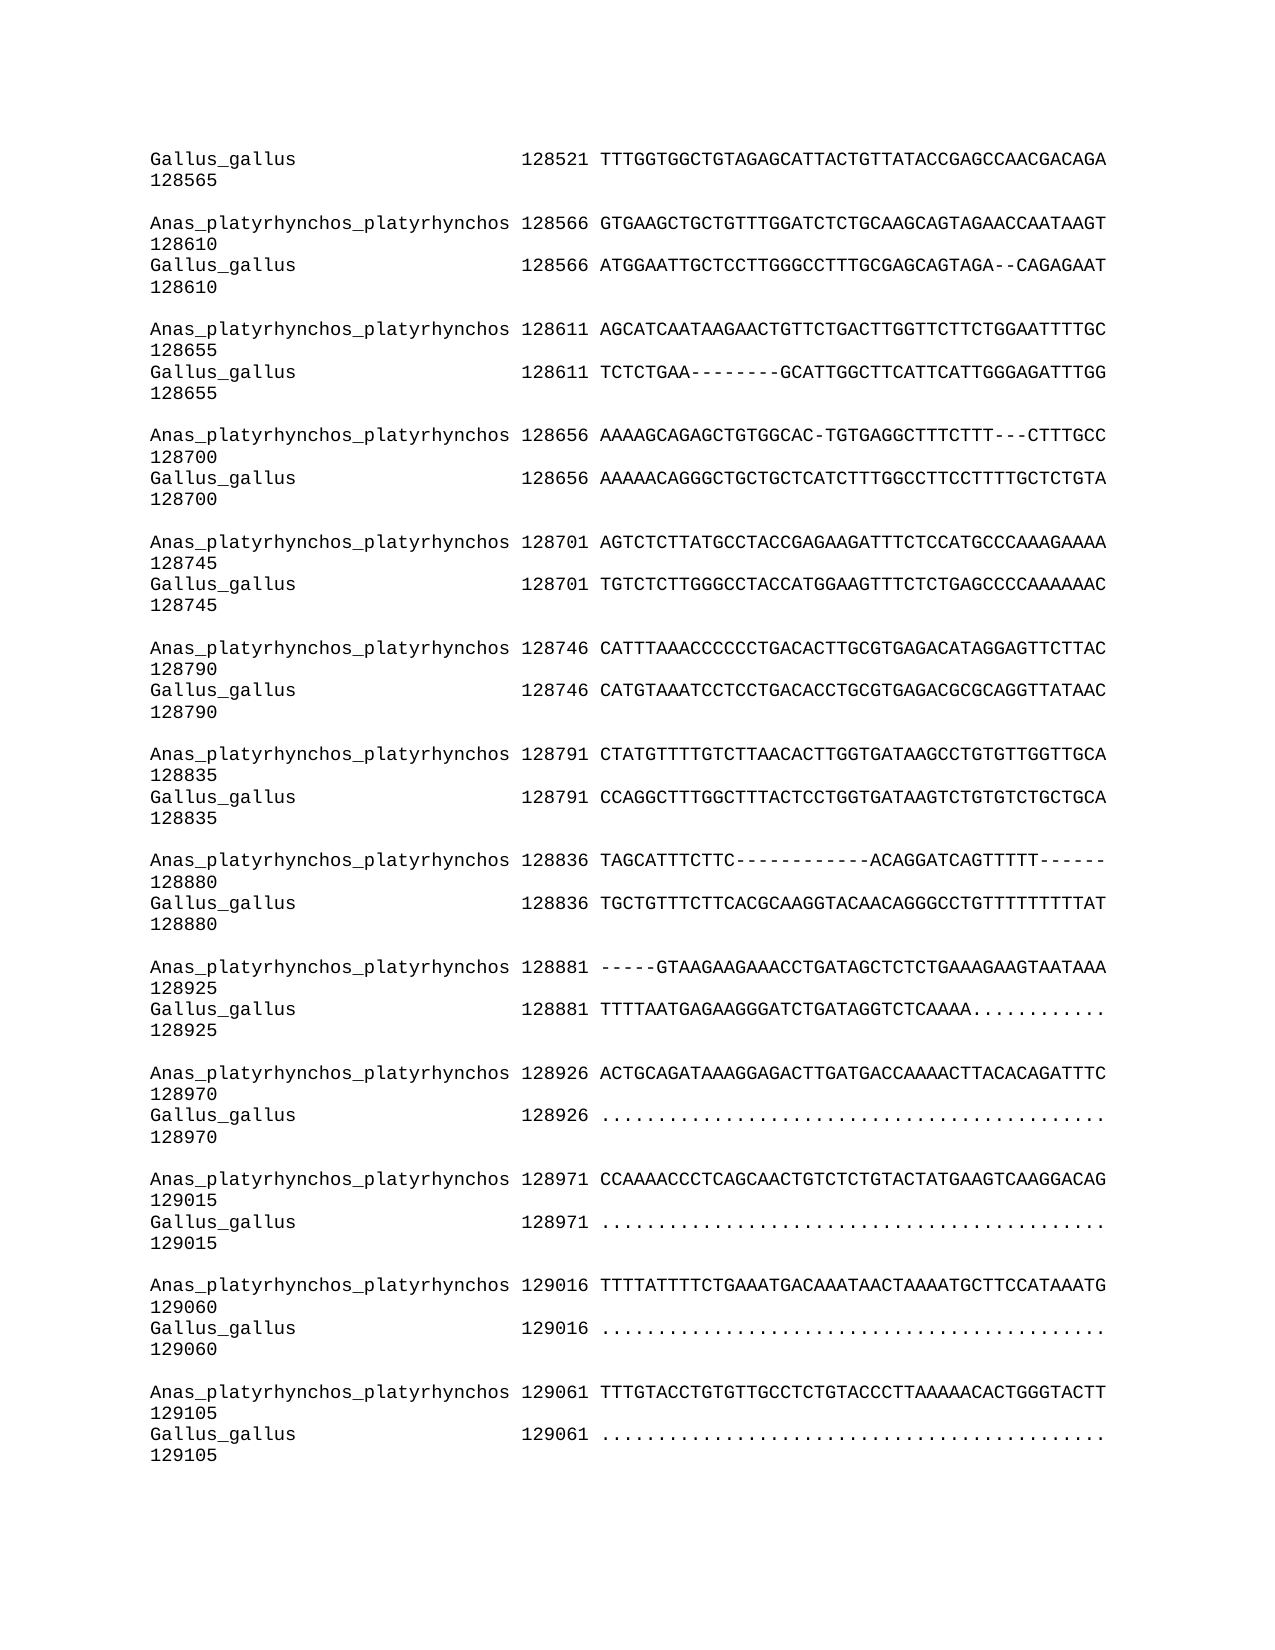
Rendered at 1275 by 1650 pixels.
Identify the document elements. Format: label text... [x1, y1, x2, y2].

text Gallus_gallus 128701 TGTCTCTTGGGCCTACCATGGAAGTTTCTCTGAGCCCCAAAAAAC 128745 [150, 575, 1125, 617]
text Gallus_gallus 128836 TGCTGTTTCTTCACGCAAGGTACAACAGGGCCTGTTTTTTTTTAT 128880 [150, 894, 1125, 936]
text Anas_platyrhynchos_platyrhynchos 128926 ACTGCAGATAAAGGAGACTTGATGACCAAAACTTACACAGATTTC 128970 [150, 1064, 1125, 1106]
text Gallus_gallus 128656 AAAAACAGGGCTGCTGCTCATCTTTGGCCTTCCTTTTGCTCTGTA 128700 [150, 469, 1125, 511]
text Anas_platyrhynchos_platyrhynchos 128836 TAGCATTTCTTC‑‑‑‑‑‑‑‑‑‑‑‑ACAGGATCAGTTTTT‑‑‑‑‑‑ 128880 [150, 851, 1125, 894]
text Gallus_gallus 129016 ............................................. 129060 [150, 1319, 1125, 1361]
text Anas_platyrhynchos_platyrhynchos 128566 GTGAAGCTGCTGTTTGGATCTCTGCAAGCAGTAGAACCAATAAGT 128610 [150, 214, 1125, 256]
text Gallus_gallus 128611 TCTCTGAA‑‑‑‑‑‑‑‑GCATTGGCTTCATTCATTGGGAGATTTGG 128655 [150, 362, 1125, 405]
text Gallus_gallus 128971 ............................................. 129015 [150, 1212, 1125, 1255]
text Anas_platyrhynchos_platyrhynchos 129016 TTTTATTTTCTGAAATGACAAATAACTAAAATGCTTCCATAAATG 129060 [150, 1276, 1125, 1319]
text Anas_platyrhynchos_platyrhynchos 128746 CATTTAAACCCCCCTGACACTTGCGTGAGACATAGGAGTTCTTAC 128790 [150, 639, 1125, 681]
text Gallus_gallus 128521 TTTGGTGGCTGTAGAGCATTACTGTTATACCGAGCCAACGACAGA 128565 [150, 150, 1125, 192]
text Gallus_gallus 128746 CATGTAAATCCTCCTGACACCTGCGTGAGACGCGCAGGTTATAAC 128790 [150, 681, 1125, 724]
text Gallus_gallus 128791 CCAGGCTTTGGCTTTACTCCTGGTGATAAGTCTGTGTCTGCTGCA 128835 [150, 787, 1125, 830]
text Anas_platyrhynchos_platyrhynchos 128791 CTATGTTTTGTCTTAACACTTGGTGATAAGCCTGTGTTGGTTGCA 128835 [150, 745, 1125, 787]
text Gallus_gallus 128566 ATGGAATTGCTCCTTGGGCCTTTGCGAGCAGTAGA‑‑CAGAGAAT 128610 [150, 256, 1125, 299]
text Anas_platyrhynchos_platyrhynchos 128656 AAAAGCAGAGCTGTGGCAC‑TGTGAGGCTTTCTTT‑‑‑CTTTGCC 128700 [150, 426, 1125, 469]
text Anas_platyrhynchos_platyrhynchos 128881 ‑‑‑‑‑GTAAGAAGAAACCTGATAGCTCTCTGAAAGAAGTAATAAA 128925 [150, 957, 1125, 1000]
text Gallus_gallus 129061 ............................................. 129105 [150, 1425, 1125, 1467]
text Anas_platyrhynchos_platyrhynchos 128701 AGTCTCTTATGCCTACCGAGAAGATTTCTCCATGCCCAAAGAAAA 128745 [150, 532, 1125, 575]
text Anas_platyrhynchos_platyrhynchos 129061 TTTGTACCTGTGTTGCCTCTGTACCCTTAAAAACACTGGGTACTT 129105 [150, 1382, 1125, 1425]
text Gallus_gallus 128881 TTTTAATGAGAAGGGATCTGATAGGTCTCAAAA............ 128925 [150, 1000, 1125, 1042]
text Anas_platyrhynchos_platyrhynchos 128971 CCAAAACCCTCAGCAACTGTCTCTGTACTATGAAGTCAAGGACAG 129015 [150, 1170, 1125, 1212]
text Gallus_gallus 128926 ............................................. 128970 [150, 1106, 1125, 1149]
text Anas_platyrhynchos_platyrhynchos 128611 AGCATCAATAAGAACTGTTCTGACTTGGTTCTTCTGGAATTTTGC 128655 [150, 320, 1125, 362]
